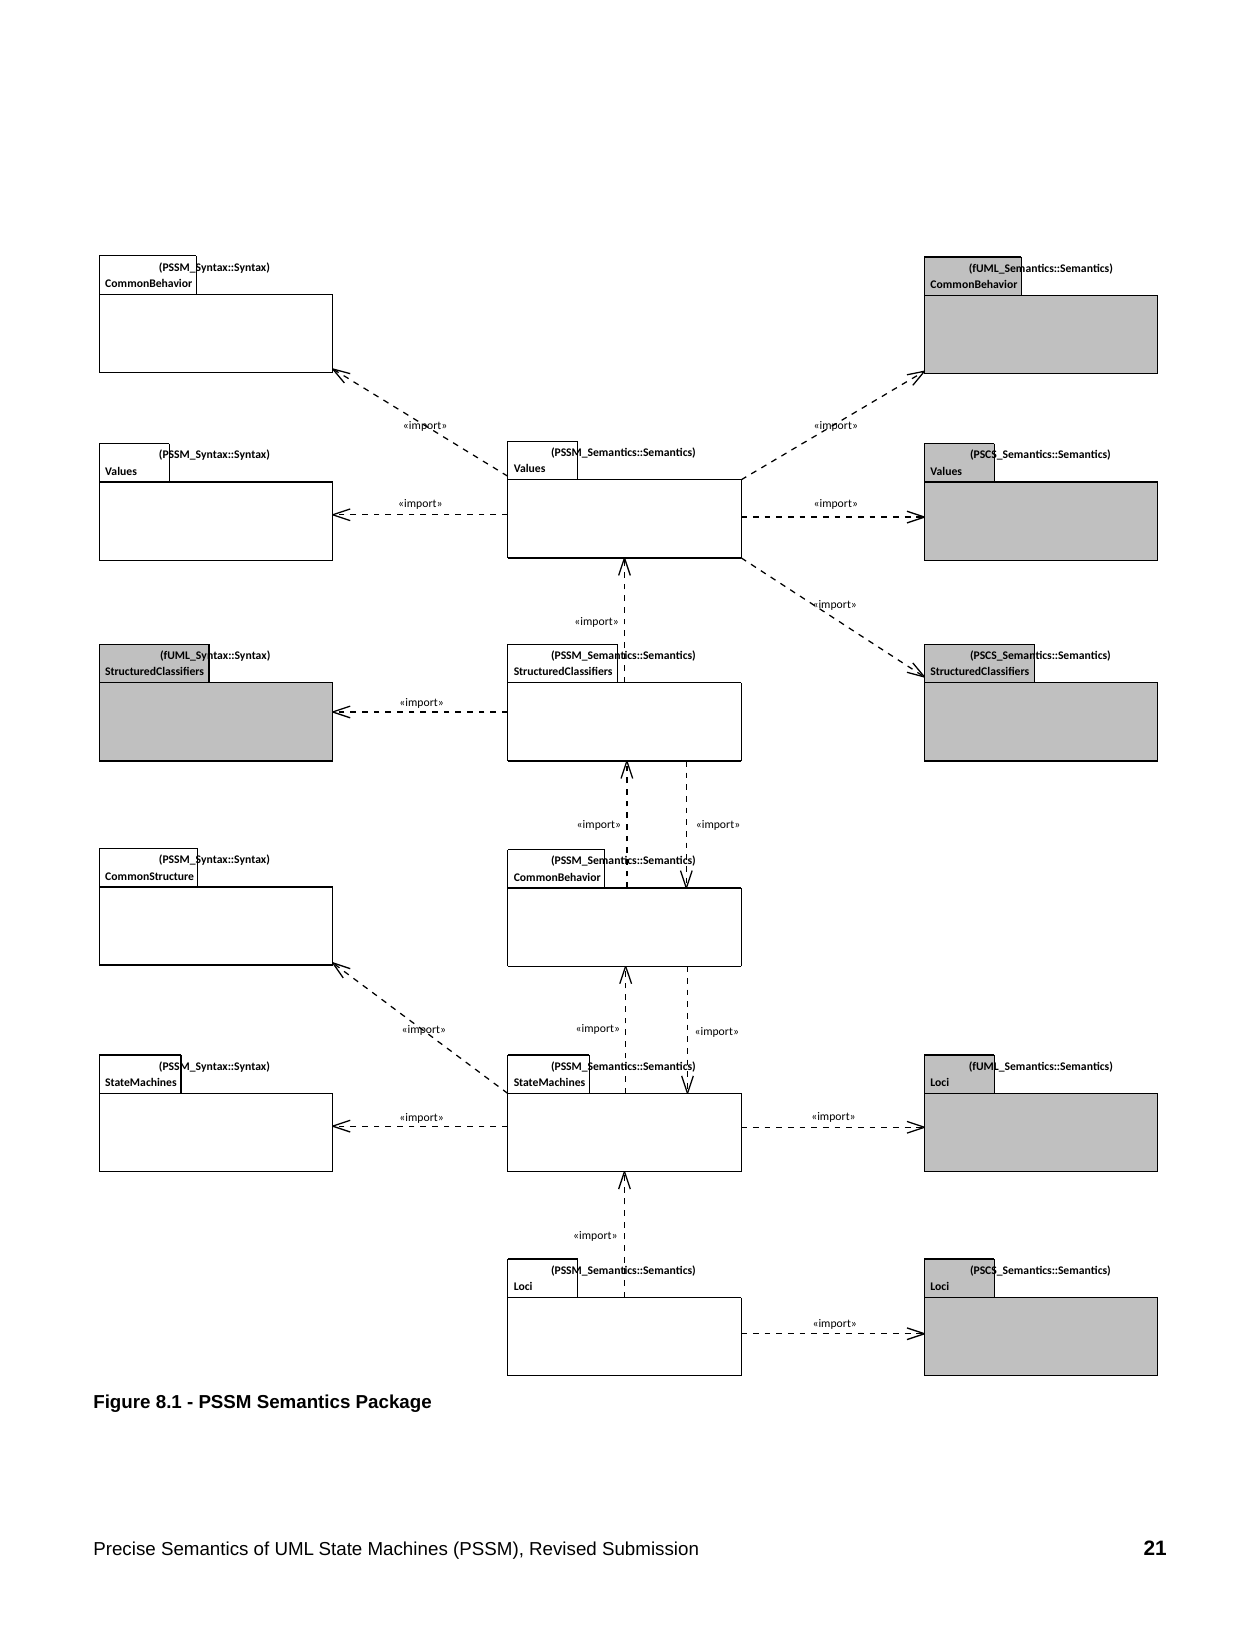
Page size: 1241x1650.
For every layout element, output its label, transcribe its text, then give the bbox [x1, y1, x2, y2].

text Figure 8.1 - PSSM Semantics Package [93, 243, 1164, 1413]
